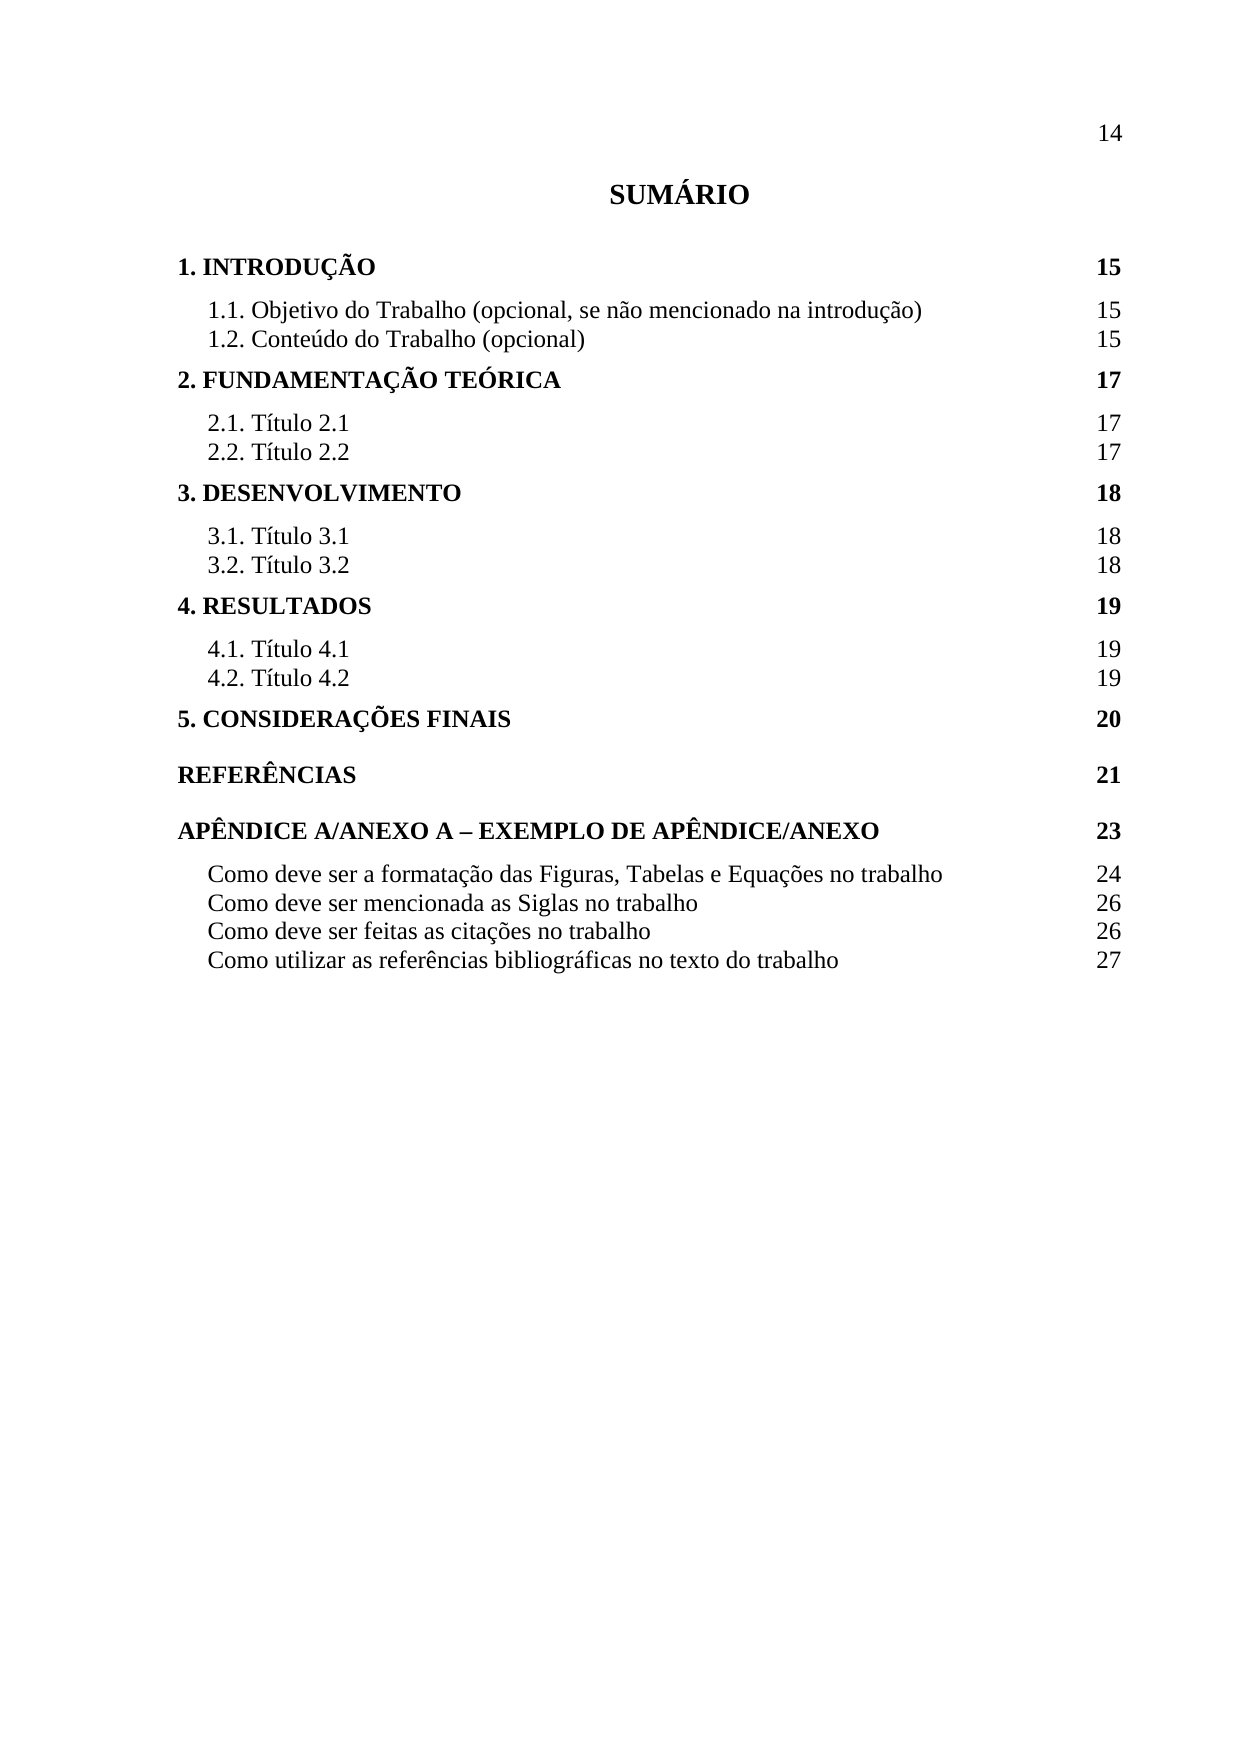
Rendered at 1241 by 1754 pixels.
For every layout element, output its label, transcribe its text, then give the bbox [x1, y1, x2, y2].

text 2.1. Título 2.1 17 [207, 408, 1122, 437]
text 1.2. Conteúdo do Trabalho (opcional) 15 [207, 324, 1122, 353]
text Como deve ser a formatação das Figuras, Tabelas e Equações no trabalho 24 [207, 859, 1122, 888]
text 3.2. Título 3.2 18 [207, 550, 1122, 579]
text Como deve ser feitas as citações no trabalho 26 [207, 916, 1122, 945]
text SUMÁRIO [207, 177, 1122, 211]
text 4.1. Título 4.1 19 [207, 634, 1122, 663]
text Como deve ser mencionada as Siglas no trabalho 26 [207, 888, 1122, 916]
text REFERÊNCIAS 21 [177, 760, 1122, 789]
text 4. RESULTADOS 19 [177, 591, 1122, 620]
text 1. INTRODUÇÃO 15 [177, 252, 1122, 281]
text 1.1. Objetivo do Trabalho (opcional, se não mencionado na introdução) 15 [207, 295, 1122, 324]
text APÊNDICE A/ANEXO A – EXEMPLO DE APÊNDICE/ANEXO 23 [177, 816, 1122, 844]
text 2.2. Título 2.2 17 [207, 437, 1122, 466]
text 4.2. Título 4.2 19 [207, 663, 1122, 692]
text 2. FUNDAMENTAÇÃO TEÓRICA 17 [177, 365, 1122, 394]
text Como utilizar as referências bibliográficas no texto do trabalho 27 [207, 945, 1122, 974]
text 5. CONSIDERAÇÕES FINAIS 20 [177, 704, 1122, 733]
text 3. DESENVOLVIMENTO 18 [177, 478, 1122, 507]
text 3.1. Título 3.1 18 [207, 521, 1122, 550]
